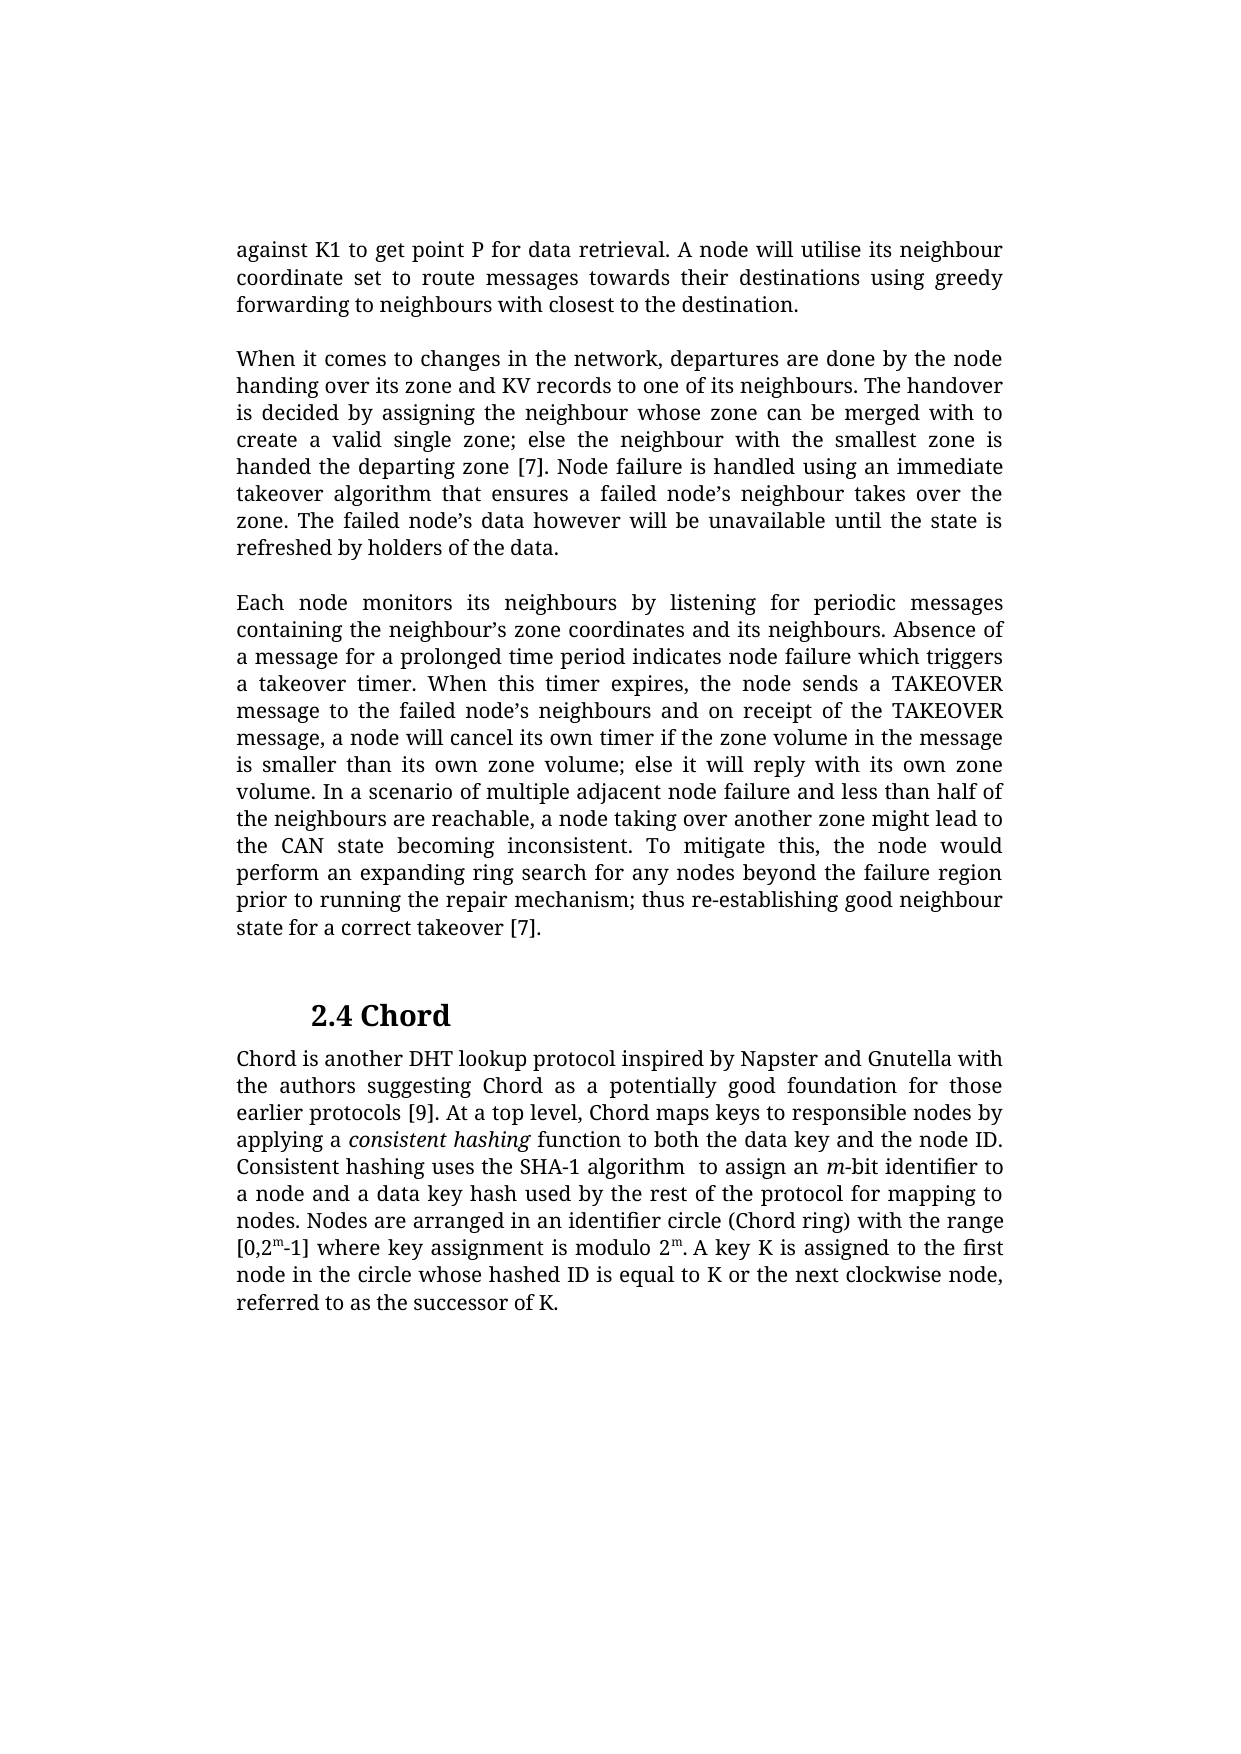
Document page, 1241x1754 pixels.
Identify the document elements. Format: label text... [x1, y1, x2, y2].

subtitle 2.4 Chord [311, 1005, 1004, 1032]
text against K1 to get point P for data retrieval. A node will utilise its neighbour coordinate set to route messages towards their destinations using greedy forwarding to neighbours with closest to the destination. [236, 236, 1004, 317]
text Chord is another DHT lookup protocol inspired by Napster and Gnutella with the authors suggesting Chord as a potentially good foundation for those earlier protocols [9]⁠. At a top level, Chord maps keys to responsible nodes by applying a consistent hashing function to both the data key and the node ID. Consistent hashing uses the SHA-1 algorithm to assign an m-bit identifier to a node and a data key hash used by the rest of the protocol for mapping to nodes. Nodes are arranged in an identifier circle (Chord ring) with the range [0,2m-1] where key assignment is modulo 2m. A key K is assigned to the first node in the circle whose hashed ID is equal to K or the next clockwise node, referred to as the successor of K. [236, 1044, 1004, 1315]
text Each node monitors its neighbours by listening for periodic messages containing the neighbour’s zone coordinates and its neighbours. Absence of a message for a prolonged time period indicates node failure which triggers a takeover timer. When this timer expires, the node sends a TAKEOVER message to the failed node’s neighbours and on receipt of the TAKEOVER message, a node will cancel its own timer if the zone volume in the message is smaller than its own zone volume; else it will reply with its own zone volume. In a scenario of multiple adjacent node failure and less than half of the neighbours are reachable, a node taking over another zone might lead to the CAN state becoming inconsistent. To mitigate this, the node would perform an expanding ring search for any nodes beyond the failure region prior to running the repair mechanism; thus re-establishing good neighbour state for a correct takeover [7]⁠. [236, 588, 1004, 940]
text When it comes to changes in the network, departures are done by the node handing over its zone and KV records to one of its neighbours. The handover is decided by assigning the neighbour whose zone can be merged with to create a valid single zone; else the neighbour with the smallest zone is handed the departing zone [7]⁠. Node failure is handled using an immediate takeover algorithm that ensures a failed node’s neighbour takes over the zone. The failed node’s data however will be unavailable until the state is refreshed by holders of the data. [236, 344, 1004, 561]
